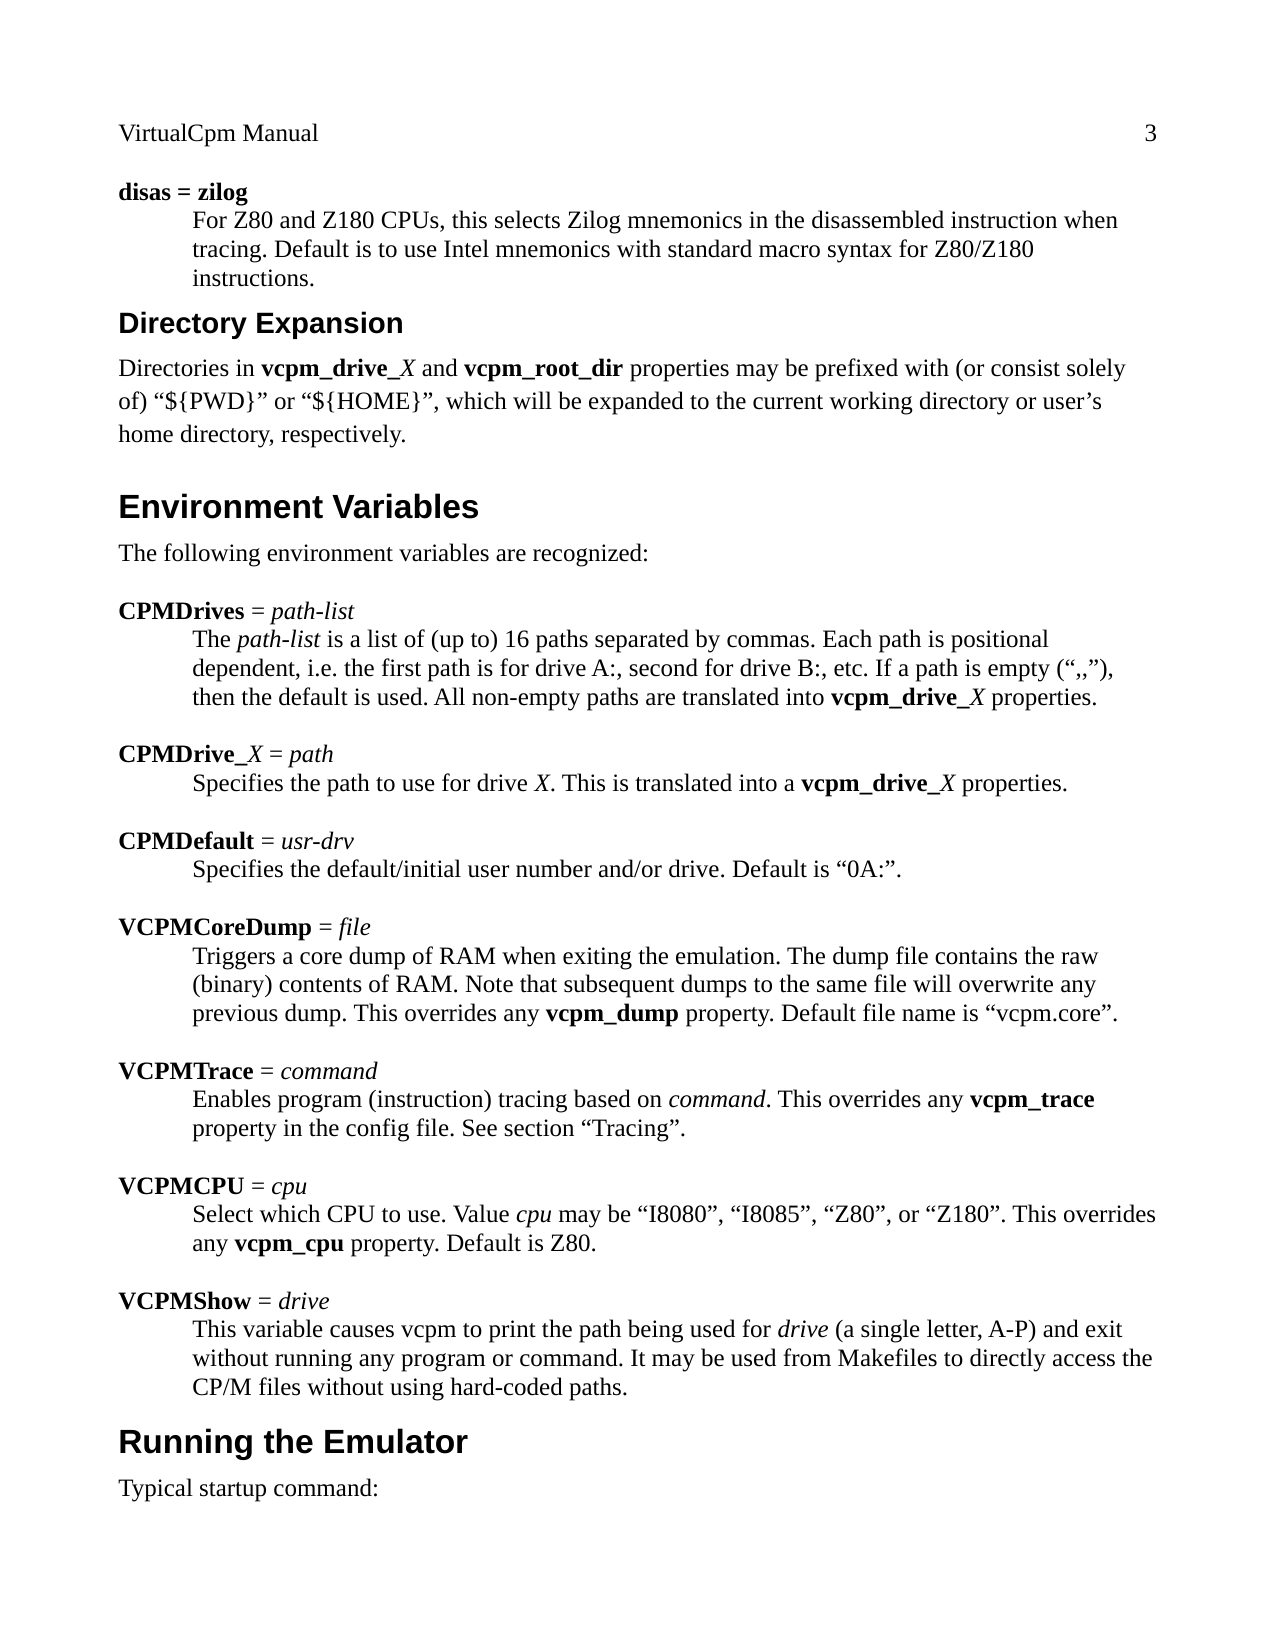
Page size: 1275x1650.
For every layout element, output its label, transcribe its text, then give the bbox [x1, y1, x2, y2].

text Select which CPU to use. Value cpu may be “I8080”, “I8085”, “Z80”, or “Z180”. This overrides any vcpm_cpu property. Default is Z80. [192, 1199, 1157, 1257]
text Triggers a core dump of RAM when exiting the emulation. The dump file contains the raw (binary) contents of RAM. Note that subsequent dumps to the same file will overwrite any previous dump. This overrides any vcpm_dump property. Default file name is “vcpm.core”. [192, 941, 1157, 1027]
text CPMDefault = usr-drv [118, 826, 1157, 854]
text VCPMCPU = cpu [118, 1171, 1157, 1199]
text CPMDrive_X = path [118, 739, 1157, 768]
text Typical startup command: [118, 1473, 1157, 1502]
text CPMDrives = path-list [118, 596, 1157, 624]
text For Z80 and Z180 CPUs, this selects Zilog mnemonics in the disassembled instruction when tracing. Default is to use Intel mnemonics with standard macro syntax for Z80/Z180 instructions. [192, 206, 1157, 292]
text The path-list is a list of (up to) 16 paths separated by commas. Each path is positional dependent, i.e. the first path is for drive A:, second for drive B:, etc. If a path is empty (“,,”), then the default is used. All non-empty paths are translated into vcpm_drive_X properties. [192, 624, 1157, 711]
subtitle Running the Emulator [118, 1422, 1157, 1460]
text VCPMShow = drive [118, 1286, 1157, 1314]
text VCPMCoreDump = file [118, 912, 1157, 941]
subtitle Environment Variables [118, 487, 1157, 526]
text Enables program (instruction) tracing based on command. This overrides any vcpm_trace property in the config file. See section “Tracing”. [192, 1084, 1157, 1142]
subtitle Directory Expansion [118, 306, 1157, 340]
text VCPMTrace = command [118, 1056, 1157, 1084]
text Directories in vcpm_drive_X and vcpm_root_dir properties may be prefixed with (or consist solely of) “${PWD}” or “${HOME}”, which will be expanded to the current working directory or user’s home directory, respectively. [118, 353, 1157, 447]
text This variable causes vcpm to print the path being used for drive (a single letter, A-P) and exit without running any program or command. It may be used from Makefiles to directly access the CP/M files without using hard-coded paths. [192, 1314, 1157, 1401]
text disas = zilog [118, 177, 1157, 206]
text Specifies the default/initial user number and/or drive. Default is “0A:”. [192, 854, 1157, 883]
text Specifies the path to use for drive X. This is translated into a vcpm_drive_X properties. [192, 768, 1157, 797]
text The following environment variables are recognized: [118, 538, 1157, 567]
